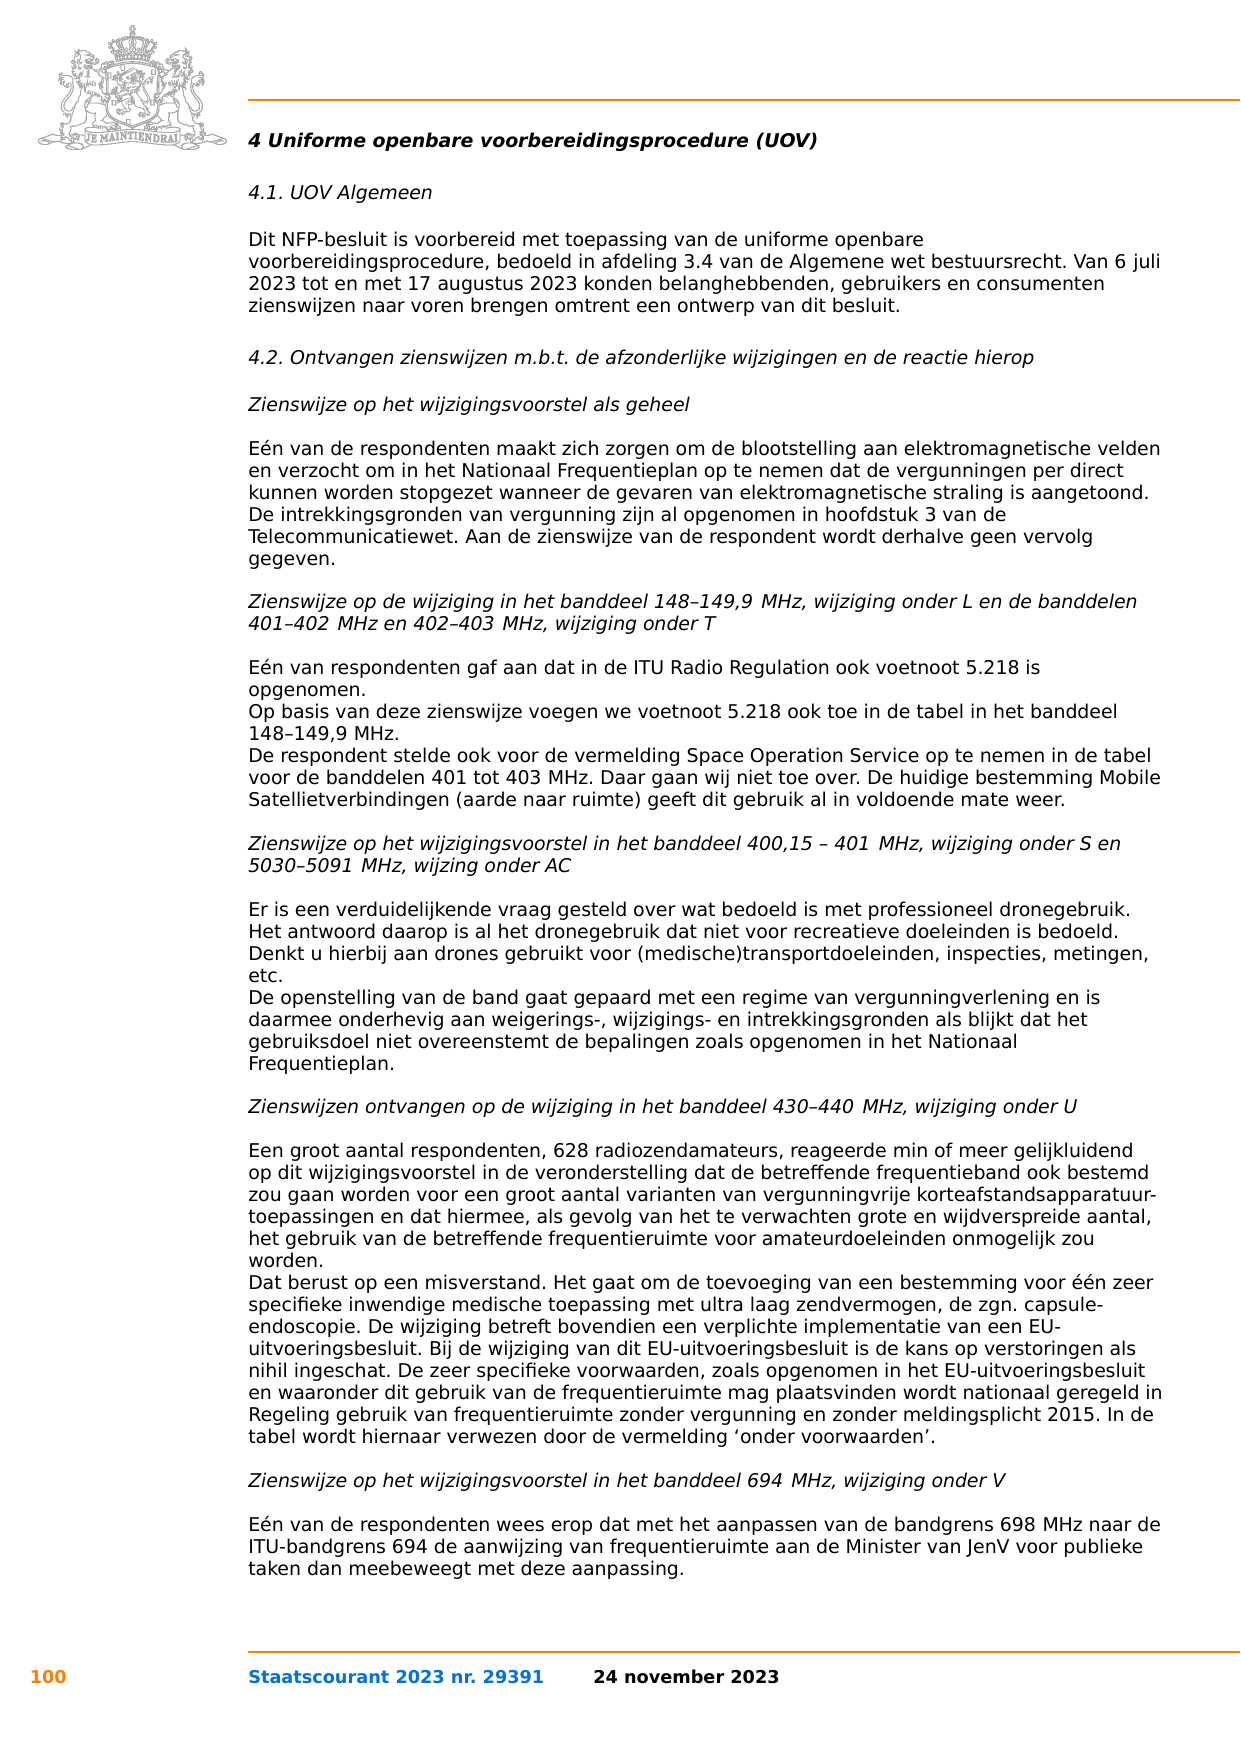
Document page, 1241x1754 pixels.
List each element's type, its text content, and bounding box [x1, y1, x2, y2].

text Eén van respondenten gaf aan dat in de ITU Radio Regulation ook voetnoot 5.218 is opgenomen. [248, 657, 1163, 701]
text Eén van de respondenten wees erop dat met het aanpassen van de bandgrens 698 MHz naar de ITU-bandgrens 694 de aanwijzing van frequentieruimte aan de Minister van JenV voor publieke taken dan meebeweegt met deze aanpassing. [248, 1514, 1163, 1580]
text Eén van de respondenten maakt zich zorgen om de blootstelling aan elektromagnetische velden en verzocht om in het Nationaal Frequentieplan op te nemen dat de vergunningen per direct kunnen worden stopgezet wanneer de gevaren van elektromagnetische straling is aangetoond. [248, 438, 1163, 503]
text Dit NFP-besluit is voorbereid met toepassing van de uniforme openbare voorbereidingsprocedure, bedoeld in afdeling 3.4 van de Algemene wet bestuursrecht. Van 6 juli 2023 tot en met 17 augustus 2023 konden belanghebbenden, gebruikers en consumenten zienswijzen naar voren brengen omtrent een ontwerp van dit besluit. [248, 229, 1163, 317]
subtitle Zienswijze op het wijzigingsvoorstel als geheel [248, 394, 1163, 416]
text De intrekkingsgronden van vergunning zijn al opgenomen in hoofdstuk 3 van de Telecommunicatiewet. Aan de zienswijze van de respondent wordt derhalve geen vervolg gegeven. [248, 503, 1163, 569]
subtitle Zienswijze op de wijziging in het banddeel 148–149,9 MHz, wijziging onder L en de banddelen 401–402 MHz en 402–403 MHz, wijziging onder T [248, 591, 1163, 635]
text Een groot aantal respondenten, 628 radiozendamateurs, reageerde min of meer gelijkluidend op dit wijzigingsvoorstel in de veronderstelling dat de betreffende frequentieband ook bestemd zou gaan worden voor een groot aantal varianten van vergunningvrije korteafstandsapparatuur-toepassingen en dat hiermee, als gevolg van het te verwachten grote en wijdverspreide aantal, het gebruik van de betreffende frequentieruimte voor amateurdoeleinden onmogelijk zou worden. [248, 1140, 1163, 1272]
text Op basis van deze zienswijze voegen we voetnoot 5.218 ook toe in de tabel in het banddeel 148–149,9 MHz. [248, 701, 1163, 745]
text Dat berust op een misverstand. Het gaat om de toevoeging van een bestemming voor één zeer specifieke inwendige medische toepassing met ultra laag zendvermogen, de zgn. capsule-endoscopie. De wijziging betreft bovendien een verplichte implementatie van een EU-uitvoeringsbesluit. Bij de wijziging van dit EU-uitvoeringsbesluit is de kans op verstoringen als nihil ingeschat. De zeer specifieke voorwaarden, zoals opgenomen in het EU-uitvoeringsbesluit en waaronder dit gebruik van de frequentieruimte mag plaatsvinden wordt nationaal geregeld in Regeling gebruik van frequentieruimte zonder vergunning en zonder meldingsplicht 2015. In de tabel wordt hiernaar verwezen door de vermelding ‘onder voorwaarden’. [248, 1272, 1163, 1448]
text Er is een verduidelijkende vraag gesteld over wat bedoeld is met professioneel dronegebruik. Het antwoord daarop is al het dronegebruik dat niet voor recreatieve doeleinden is bedoeld. Denkt u hierbij aan drones gebruikt voor (medische)transportdoeleinden, inspecties, metingen, etc. [248, 899, 1163, 987]
subtitle Zienswijzen ontvangen op de wijziging in het banddeel 430–440 MHz, wijziging onder U [248, 1096, 1163, 1118]
text De respondent stelde ook voor de vermelding Space Operation Service op te nemen in de tabel voor de banddelen 401 tot 403 MHz. Daar gaan wij niet toe over. De huidige bestemming Mobile Satellietverbindingen (aarde naar ruimte) geeft dit gebruik al in voldoende mate weer. [248, 745, 1163, 811]
picture [38, 25, 227, 150]
subtitle 4 Uniforme openbare voorbereidingsprocedure (UOV) [248, 130, 1163, 152]
text De openstelling van de band gaat gepaard met een regime van vergunningverlening en is daarmee onderhevig aan weigerings-, wijzigings- en intrekkingsgronden als blijkt dat het gebruiksdoel niet overeenstemt de bepalingen zoals opgenomen in het Nationaal Frequentieplan. [248, 987, 1163, 1074]
subtitle 4.2. Ontvangen zienswijzen m.b.t. de afzonderlijke wijzigingen en de reactie hierop [248, 347, 1163, 369]
subtitle Zienswijze op het wijzigingsvoorstel in het banddeel 400,15 – 401 MHz, wijziging onder S en 5030–5091 MHz, wijzing onder AC [248, 833, 1163, 877]
subtitle Zienswijze op het wijzigingsvoorstel in het banddeel 694 MHz, wijziging onder V [248, 1470, 1163, 1492]
subtitle 4.1. UOV Algemeen [248, 182, 1163, 204]
